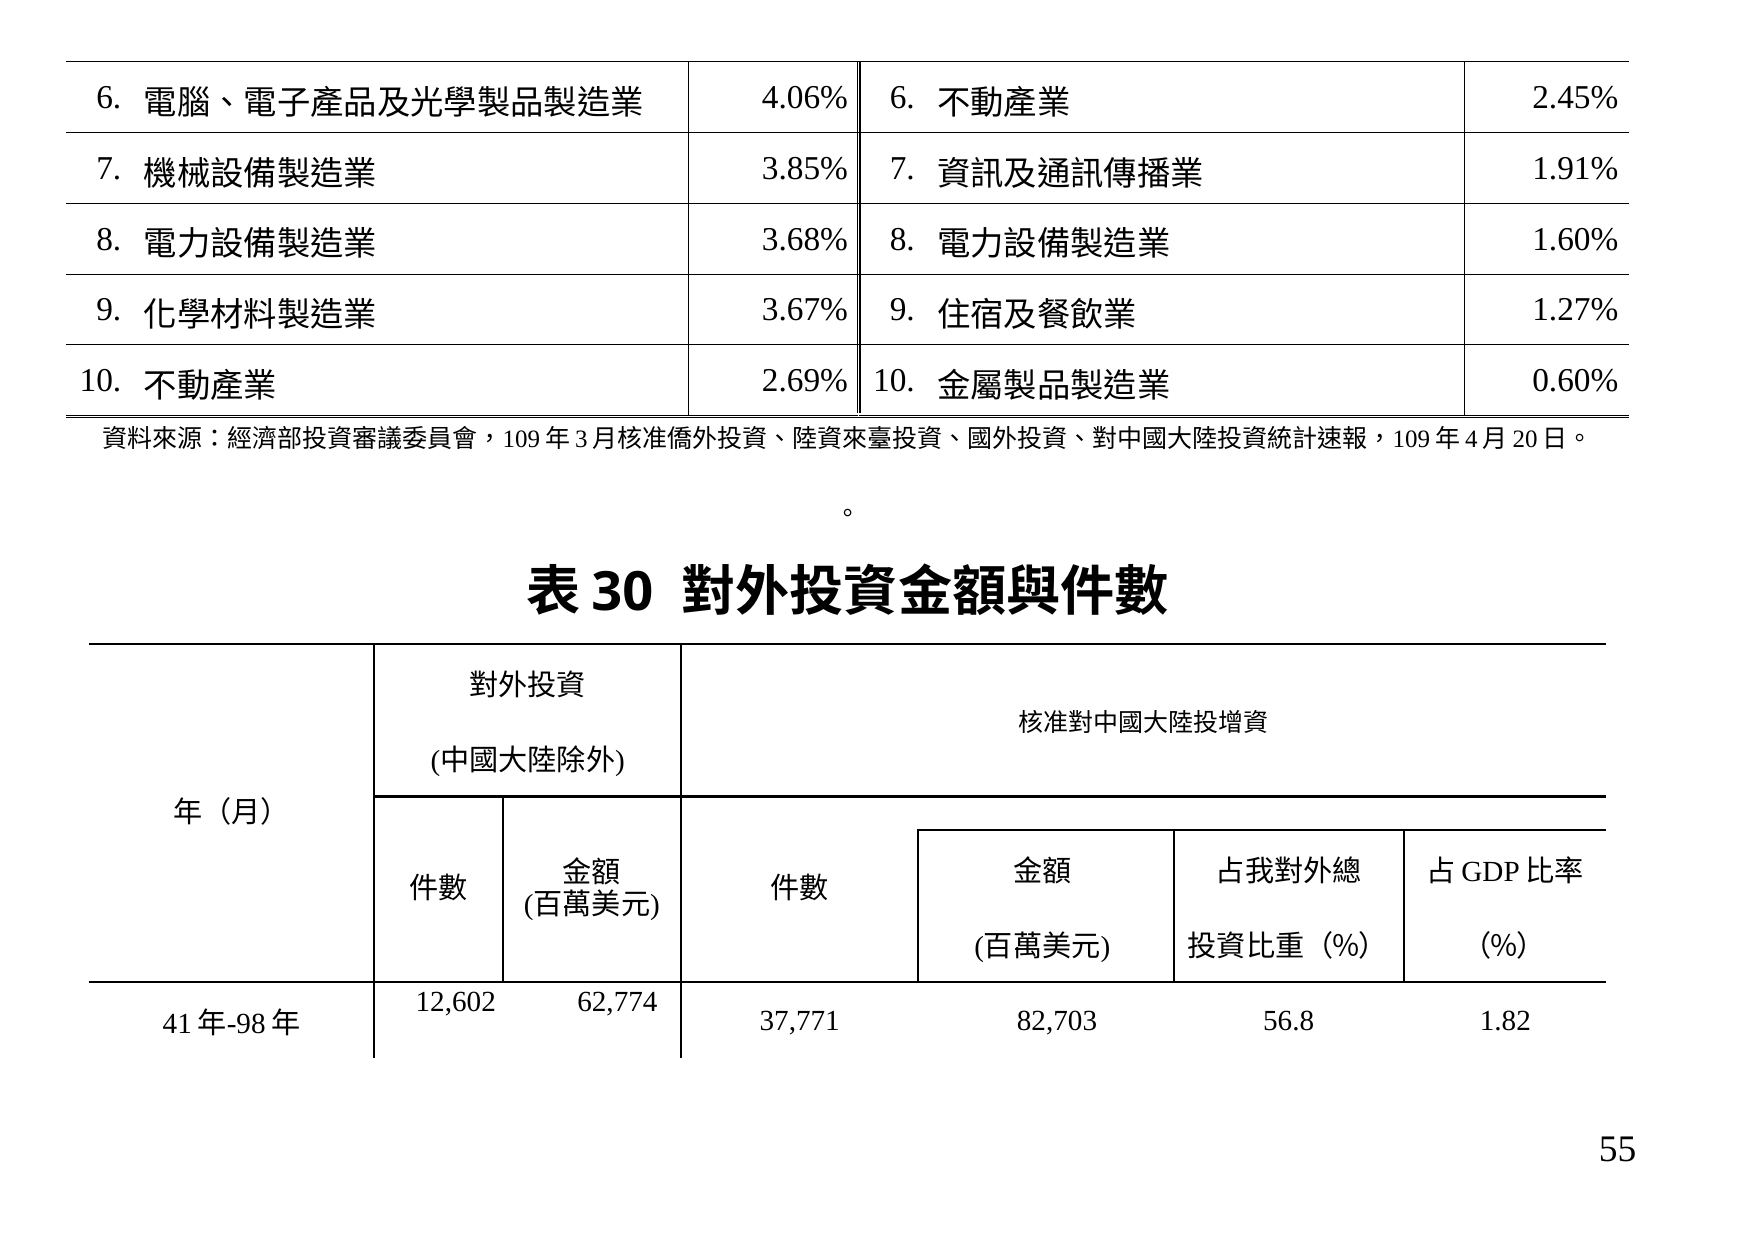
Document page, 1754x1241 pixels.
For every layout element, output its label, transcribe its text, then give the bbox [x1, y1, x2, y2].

table_cell 8. [66, 204, 132, 273]
table_cell 4.06% [689, 62, 857, 132]
table_cell 37,771 [682, 983, 918, 1058]
table_cell 1.60% [1465, 204, 1629, 273]
table_cell 12,602 [375, 983, 503, 1058]
table_cell 電力設備製造業 [132, 204, 688, 273]
table_cell 0.60% [1465, 345, 1629, 415]
table_header 核准對中國大陸投增資 [682, 645, 1606, 795]
table_cell 占我對外總 投資比重（％） [1175, 831, 1403, 981]
table_cell 8. [861, 204, 926, 273]
table_cell 2.69% [689, 345, 859, 415]
table_cell 金屬製品製造業 [926, 345, 1464, 415]
table_cell 7. [66, 133, 132, 203]
table_cell [918, 798, 1173, 829]
table_cell 82,703 [918, 983, 1173, 1058]
table_cell 金額 (百萬美元) [504, 798, 680, 981]
table_cell 3.68% [689, 204, 857, 273]
table_cell 住宿及餐飲業 [926, 275, 1464, 344]
table_cell 占GDP比率 （％） [1405, 831, 1606, 981]
table_header 對外投資 (中國大陸除外) [375, 645, 680, 795]
table_cell 3.67% [689, 275, 857, 344]
table_cell 1.91% [1465, 133, 1629, 203]
table_cell 電腦、電子產品及光學製品製造業 [132, 62, 688, 132]
table_cell 6. [66, 62, 132, 132]
table_cell [1404, 798, 1606, 829]
table_cell 1.82 [1404, 983, 1606, 1058]
table_cell 機械設備製造業 [132, 133, 688, 203]
table_cell 10. [859, 345, 926, 415]
table_cell 金額 (百萬美元) [919, 831, 1173, 981]
table_header 年（月） [89, 645, 373, 981]
table_cell 62,774 [503, 983, 680, 1058]
text 。 [59, 493, 1636, 531]
table_cell 9. [66, 275, 132, 344]
table_cell 不動產業 [926, 62, 1464, 132]
table_cell 41年-98年 [89, 983, 373, 1058]
table_cell 7. [861, 133, 926, 203]
table_cell 1.27% [1465, 275, 1629, 344]
table_cell 56.8 [1174, 983, 1403, 1058]
table_cell 件數 [375, 798, 502, 981]
subtitle 表30 對外投資金額與件數 [59, 531, 1636, 643]
table_cell 不動產業 [132, 345, 688, 415]
table_cell 電力設備製造業 [926, 204, 1464, 273]
table_cell 9. [861, 275, 926, 344]
table_cell 資訊及通訊傳播業 [926, 133, 1464, 203]
table_cell 化學材料製造業 [132, 275, 688, 344]
text 資料來源：經濟部投資審議委員會，109年3月核准僑外投資、陸資來臺投資、國外投資、對中國大陸投資統計速報，109年4月20日。 [59, 418, 1636, 456]
table_cell 10. [66, 345, 132, 415]
table_cell [1174, 798, 1403, 829]
table_cell 6. [861, 62, 926, 132]
table_cell 3.85% [689, 133, 857, 203]
table_cell 件數 [682, 798, 918, 981]
table_cell 2.45% [1465, 62, 1629, 132]
